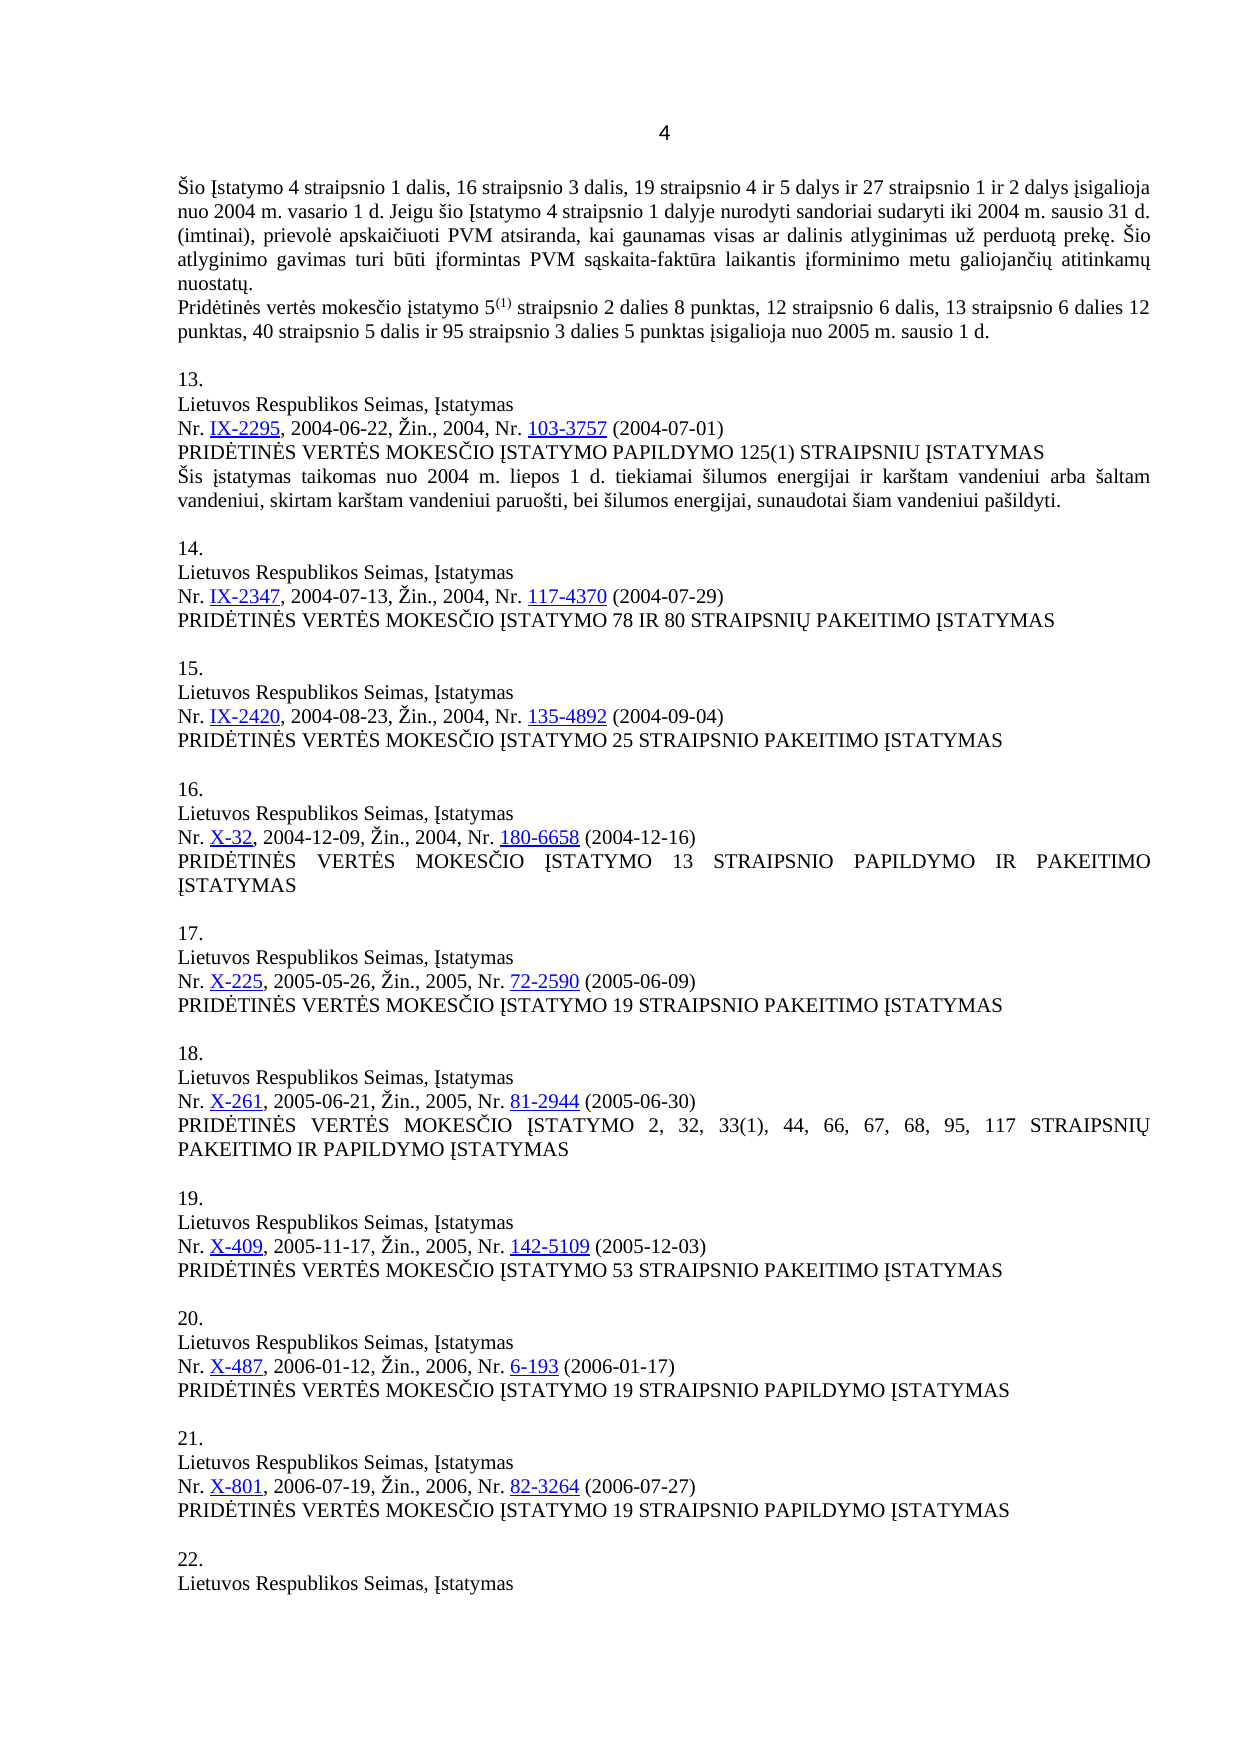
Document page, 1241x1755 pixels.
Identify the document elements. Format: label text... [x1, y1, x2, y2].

text 21. [177, 1426, 1152, 1450]
text Nr. IX-2295, 2004-06-22, Žin., 2004, Nr. 103-3757 (2004-07-01) [177, 416, 1152, 439]
text Lietuvos Respublikos Seimas, Įstatymas [177, 1571, 1152, 1594]
text PRIDĖTINĖS VERTĖS MOKESČIO ĮSTATYMO PAPILDYMO 125(1) STRAIPSNIU ĮSTATYMAS [177, 439, 1152, 464]
text Lietuvos Respublikos Seimas, Įstatymas [177, 1209, 1152, 1234]
text 13. [177, 367, 1152, 391]
text Nr. X-487, 2006-01-12, Žin., 2006, Nr. 6-193 (2006-01-17) [177, 1354, 1152, 1378]
text Nr. IX-2420, 2004-08-23, Žin., 2004, Nr. 135-4892 (2004-09-04) [177, 704, 1152, 728]
text 16. [177, 776, 1152, 801]
text Nr. X-261, 2005-06-21, Žin., 2005, Nr. 81-2944 (2005-06-30) [177, 1089, 1152, 1113]
text PRIDĖTINĖS VERTĖS MOKESČIO ĮSTATYMO 19 STRAIPSNIO PAPILDYMO ĮSTATYMAS [177, 1498, 1152, 1522]
text Pridėtinės vertės mokesčio įstatymo 5(1) straipsnio 2 dalies 8 punktas, 12 straipsnio 6 dalis, 13 straipsnio 6 dalies 12 punktas, 40 straipsnio 5 dalis ir 95 straipsnio 3 dalies 5 punktas įsigalioja nuo 2005 m. sausio 1 d. [177, 295, 1152, 343]
text Nr. X-409, 2005-11-17, Žin., 2005, Nr. 142-5109 (2005-12-03) [177, 1234, 1152, 1258]
text 22. [177, 1546, 1152, 1571]
text 18. [177, 1041, 1152, 1065]
text PRIDĖTINĖS VERTĖS MOKESČIO ĮSTATYMO 78 IR 80 STRAIPSNIŲ PAKEITIMO ĮSTATYMAS [177, 608, 1152, 632]
text PRIDĖTINĖS VERTĖS MOKESČIO ĮSTATYMO 19 STRAIPSNIO PAPILDYMO ĮSTATYMAS [177, 1378, 1152, 1402]
text Lietuvos Respublikos Seimas, Įstatymas [177, 1330, 1152, 1354]
text PRIDĖTINĖS VERTĖS MOKESČIO ĮSTATYMO 19 STRAIPSNIO PAKEITIMO ĮSTATYMAS [177, 993, 1152, 1017]
text Lietuvos Respublikos Seimas, Įstatymas [177, 560, 1152, 584]
text 17. [177, 921, 1152, 945]
text PRIDĖTINĖS VERTĖS MOKESČIO ĮSTATYMO 53 STRAIPSNIO PAKEITIMO ĮSTATYMAS [177, 1258, 1152, 1282]
text Lietuvos Respublikos Seimas, Įstatymas [177, 801, 1152, 824]
text Lietuvos Respublikos Seimas, Įstatymas [177, 391, 1152, 416]
text 19. [177, 1186, 1152, 1209]
text PRIDĖTINĖS VERTĖS MOKESČIO ĮSTATYMO 25 STRAIPSNIO PAKEITIMO ĮSTATYMAS [177, 728, 1152, 752]
text 14. [177, 536, 1152, 560]
text PRIDĖTINĖS VERTĖS MOKESČIO ĮSTATYMO 2, 32, 33(1), 44, 66, 67, 68, 95, 117 STRAIPSNIŲ PAKEITIMO IR PAPILDYMO ĮSTATYMAS [177, 1113, 1152, 1161]
text Nr. X-801, 2006-07-19, Žin., 2006, Nr. 82-3264 (2006-07-27) [177, 1474, 1152, 1498]
text Šio Įstatymo 4 straipsnio 1 dalis, 16 straipsnio 3 dalis, 19 straipsnio 4 ir 5 dalys ir 27 straipsnio 1 ir 2 dalys įsigalioja nuo 2004 m. vasario 1 d. Jeigu šio Įstatymo 4 straipsnio 1 dalyje nurodyti sandoriai sudaryti iki 2004 m. sausio 31 d. (imtinai), prievolė apskaičiuoti PVM atsiranda, kai gaunamas visas ar dalinis atlyginimas už perduotą prekę. Šio atlyginimo gavimas turi būti įformintas PVM sąskaita-faktūra laikantis įforminimo metu galiojančių atitinkamų nuostatų. [177, 175, 1152, 295]
text 15. [177, 656, 1152, 680]
text 20. [177, 1306, 1152, 1330]
text PRIDĖTINĖS VERTĖS MOKESČIO ĮSTATYMO 13 STRAIPSNIO PAPILDYMO IR PAKEITIMO ĮSTATYMAS [177, 849, 1152, 897]
text Lietuvos Respublikos Seimas, Įstatymas [177, 945, 1152, 969]
text Nr. IX-2347, 2004-07-13, Žin., 2004, Nr. 117-4370 (2004-07-29) [177, 584, 1152, 608]
text Šis įstatymas taikomas nuo 2004 m. liepos 1 d. tiekiamai šilumos energijai ir karštam vandeniui arba šaltam vandeniui, skirtam karštam vandeniui paruošti, bei šilumos energijai, sunaudotai šiam vandeniui pašildyti. [177, 464, 1152, 512]
text Nr. X-32, 2004-12-09, Žin., 2004, Nr. 180-6658 (2004-12-16) [177, 824, 1152, 849]
text Lietuvos Respublikos Seimas, Įstatymas [177, 680, 1152, 704]
text Lietuvos Respublikos Seimas, Įstatymas [177, 1065, 1152, 1089]
text Nr. X-225, 2005-05-26, Žin., 2005, Nr. 72-2590 (2005-06-09) [177, 969, 1152, 993]
text Lietuvos Respublikos Seimas, Įstatymas [177, 1450, 1152, 1474]
